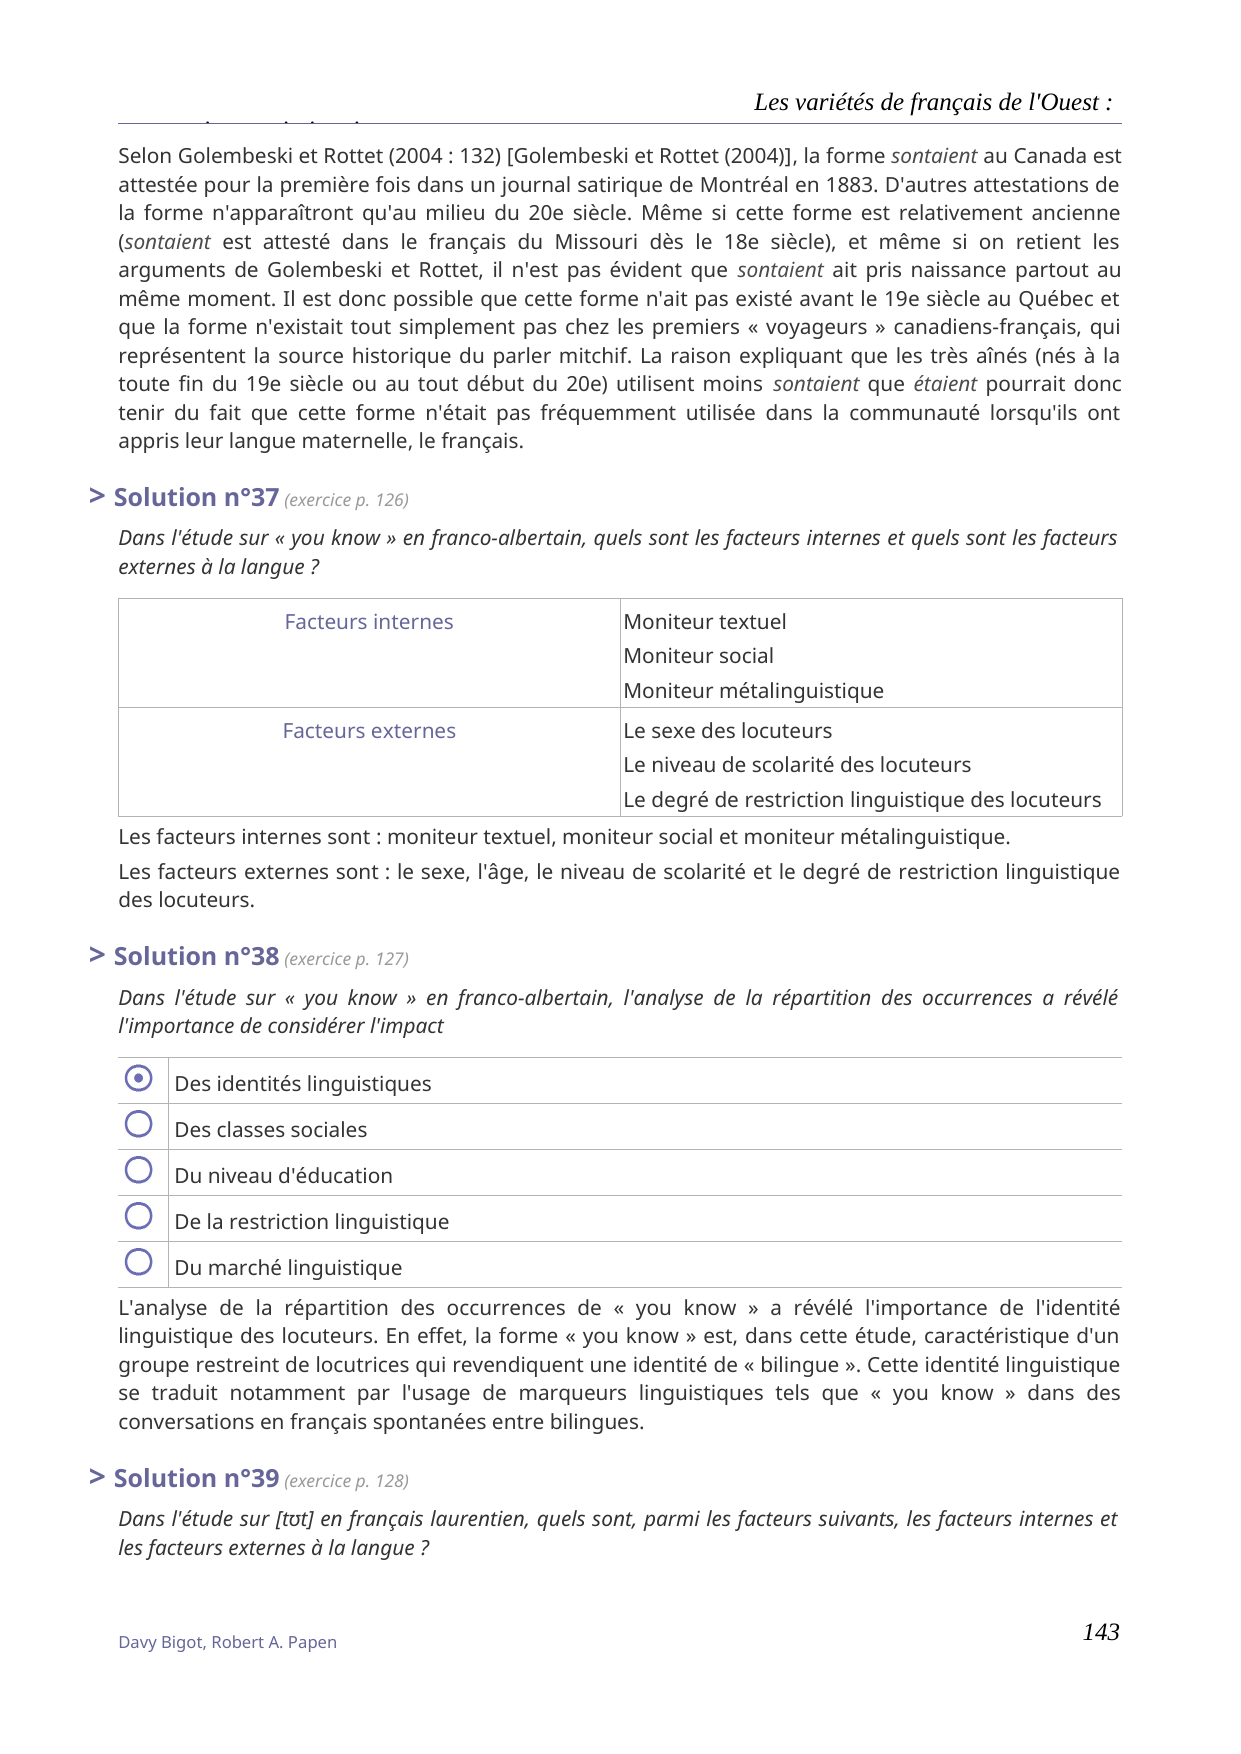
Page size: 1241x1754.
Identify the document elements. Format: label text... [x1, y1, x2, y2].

table_header Des identités linguistiques [169, 1058, 1122, 1103]
table_cell Le sexe des locuteurs Le niveau de scolarité des locuteurs Le degré de restriction linguistique des locuteurs [621, 708, 1122, 816]
text Dans l'étude sur [tʊt] en français laurentien, quels sont, parmi les facteurs suivants, les facteurs internes et les facteurs externes à la langue ? [118, 1504, 1122, 1561]
picture [123, 1155, 154, 1185]
picture [123, 1063, 154, 1093]
table_header [118, 1058, 168, 1103]
title > Solution n°39 (exercice p. 116) [89, 1455, 1122, 1496]
table_cell [118, 1242, 168, 1287]
table_header Moniteur textuel Moniteur social Moniteur métalinguistique [621, 599, 1122, 707]
picture [123, 1109, 154, 1139]
table_cell [118, 1150, 168, 1195]
title > Solution n°38 (exercice p. 116) [89, 934, 1122, 974]
title > Solution n°37 (exercice p. 116) [89, 474, 1122, 515]
table_header Facteurs internes [119, 599, 620, 707]
text Selon Golembeski et Rottet (2004 : 132) [Golembeski et Rottet (2004)], la forme sontaient au Canada est attestée pour la première fois dans un journal satirique de Montréal en 1883. D'autres attestations de la forme n'apparaîtront qu'au milieu du 20e siècle. Même si cette forme est relativement ancienne (sontaient est attesté dans le français du Missouri dès le 18e siècle), et même si on retient les arguments de Golembeski et Rottet, il n'est pas évident que sontaient ait pris naissance partout au même moment. Il est donc possible que cette forme n'ait pas existé avant le 19e siècle au Québec et que la forme n'existait tout simplement pas chez les premiers « voyageurs » canadiens-français, qui représentent la source historique du parler mitchif. La raison expliquant que les très aînés (nés à la toute fin du 19e siècle ou au tout début du 20e) utilisent moins sontaient que étaient pourrait donc tenir du fait que cette forme n'était pas fréquemment utilisée dans la communauté lorsqu'ils ont appris leur langue maternelle, le français. [118, 142, 1122, 454]
text Dans l'étude sur « you know » en franco-albertain, quels sont les facteurs internes et quels sont les facteurs externes à la langue ? [118, 523, 1122, 580]
text Dans l'étude sur « you know » en franco-albertain, l'analyse de la répartition des occurrences a révélé l'importance de considérer l'impact [118, 983, 1122, 1039]
table_cell De la restriction linguistique [169, 1196, 1122, 1241]
table_cell Facteurs externes [119, 708, 620, 816]
text L'analyse de la répartition des occurrences de « you know » a révélé l'importance de l'identité linguistique des locuteurs. En effet, la forme « you know » est, dans cette étude, caractéristique d'un groupe restreint de locutrices qui revendiquent une identité de « bilingue ». Cette identité linguistique se traduit notamment par l'usage de marqueurs linguistiques tels que « you know » dans des conversations en français spontanées entre bilingues. [118, 1293, 1122, 1435]
table_cell Du marché linguistique [169, 1242, 1122, 1287]
picture [123, 1246, 154, 1277]
table_cell [118, 1104, 168, 1149]
text Les facteurs internes sont : moniteur textuel, moniteur social et moniteur métalinguistique. [118, 822, 1122, 851]
picture [123, 1201, 154, 1231]
table_cell Du niveau d'éducation [169, 1150, 1122, 1195]
table_cell Des classes sociales [169, 1104, 1122, 1149]
table_cell [118, 1196, 168, 1241]
text Les facteurs externes sont : le sexe, l'âge, le niveau de scolarité et le degré de restriction linguistique des locuteurs. [118, 857, 1122, 914]
